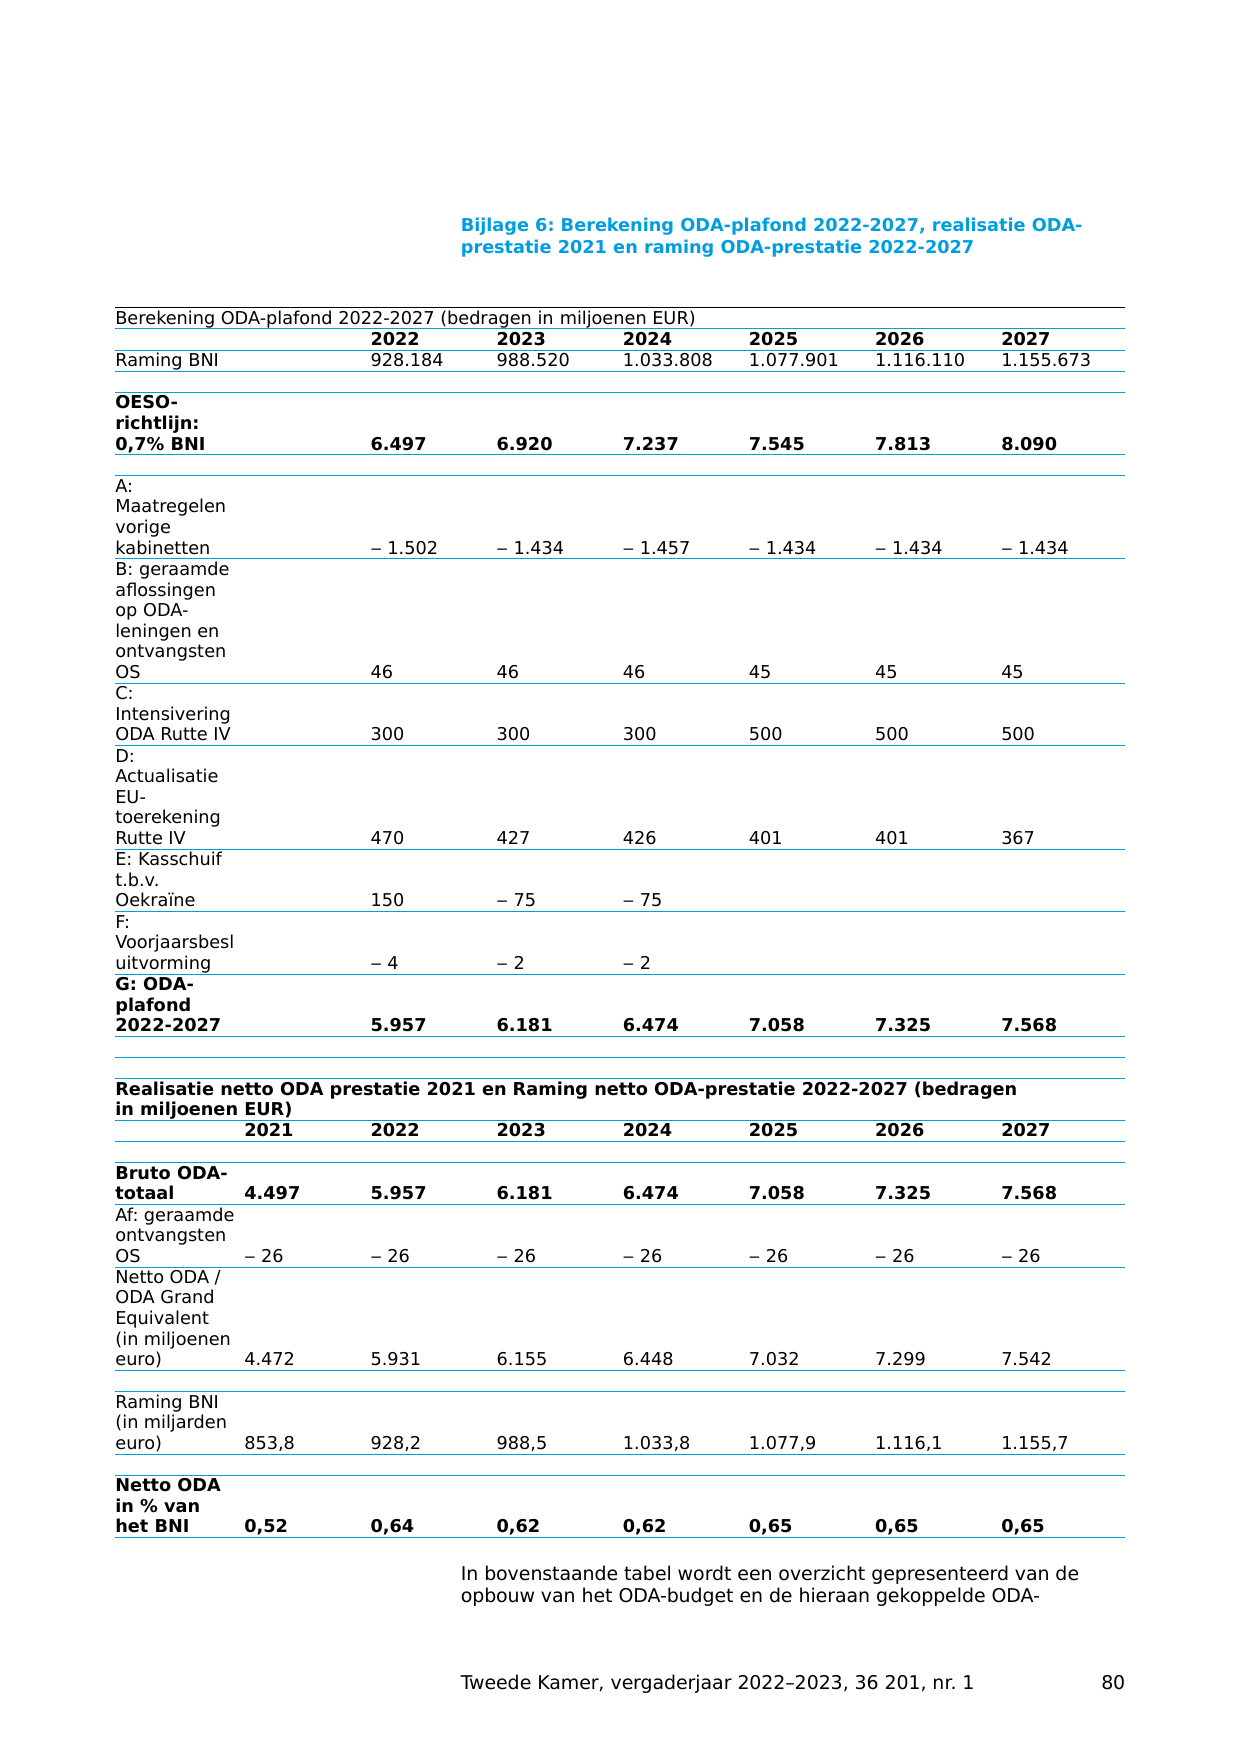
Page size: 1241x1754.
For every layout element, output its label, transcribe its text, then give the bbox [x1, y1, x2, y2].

table_cell [998, 850, 1125, 911]
table_cell [872, 455, 998, 475]
table_cell [998, 1371, 1125, 1391]
table_cell 2022 [368, 329, 493, 349]
table_cell 46 [494, 559, 620, 683]
table_cell 1.033,8 [620, 1392, 746, 1453]
table_cell 7.813 [872, 393, 998, 454]
table_cell 0,64 [368, 1476, 493, 1537]
table_cell D: Actualisatie EU-toerekening Rutte IV [115, 746, 241, 849]
table_cell [872, 850, 998, 911]
table_cell [241, 1371, 367, 1391]
table_cell 0,62 [494, 1476, 620, 1537]
table_cell 45 [998, 559, 1125, 683]
table_cell 2027 [998, 329, 1125, 349]
table_cell [872, 1142, 998, 1162]
table_cell 5.957 [368, 1163, 493, 1204]
table_cell ‒ 1.434 [494, 476, 620, 558]
table_cell 7.032 [746, 1268, 872, 1370]
table_cell 2023 [494, 329, 620, 349]
table_cell 2024 [620, 1121, 746, 1141]
table_cell 0,65 [746, 1476, 872, 1537]
table_cell 6.181 [494, 975, 620, 1036]
table_cell 500 [746, 684, 872, 745]
table_cell [620, 455, 746, 475]
table_cell ‒ 26 [241, 1205, 367, 1266]
table_cell B: geraamde aflossingen op ODA-leningen en ontvangsten OS [115, 559, 241, 683]
table_cell 6.181 [494, 1163, 620, 1204]
table_cell [241, 559, 367, 683]
table_cell 0,65 [998, 1476, 1125, 1537]
table_cell [620, 1058, 746, 1078]
table_cell [998, 1455, 1125, 1475]
table_cell [620, 1142, 746, 1162]
table_cell ‒ 26 [998, 1205, 1125, 1266]
table_cell Berekening ODA-plafond 2022-2027 (bedragen in miljoenen EUR) [115, 308, 1125, 328]
table_cell 7.545 [746, 393, 872, 454]
table_cell 2027 [998, 1121, 1125, 1141]
table_cell 6.920 [494, 393, 620, 454]
table_cell [241, 746, 367, 849]
table_cell [115, 1371, 241, 1391]
table_cell 5.931 [368, 1268, 493, 1370]
table_cell 2026 [872, 329, 998, 349]
table_cell 1.033.808 [620, 351, 746, 371]
table_cell [620, 1455, 746, 1475]
table_cell [746, 1037, 872, 1057]
table_cell 853,8 [241, 1392, 367, 1453]
table_cell 6.448 [620, 1268, 746, 1370]
table_cell C: Intensivering ODA Rutte IV [115, 684, 241, 745]
table_cell ‒ 4 [368, 912, 493, 973]
table_cell 367 [998, 746, 1125, 849]
table_cell 6.474 [620, 975, 746, 1036]
table_cell 46 [620, 559, 746, 683]
table_cell ‒ 1.434 [872, 476, 998, 558]
table_cell [872, 1455, 998, 1475]
table_cell [115, 372, 241, 392]
table_cell OESO-richtlijn: 0,7% BNI [115, 393, 241, 454]
table_cell [368, 1371, 493, 1391]
table_cell [115, 1142, 241, 1162]
table_cell 500 [998, 684, 1125, 745]
table_cell 2025 [746, 329, 872, 349]
table_cell [494, 1058, 620, 1078]
table_cell [241, 476, 367, 558]
table_cell G: ODA-plafond 2022-2027 [115, 975, 241, 1036]
table_cell [115, 1455, 241, 1475]
table_cell 7.058 [746, 975, 872, 1036]
table_cell 426 [620, 746, 746, 849]
table_cell [998, 1142, 1125, 1162]
table_cell 500 [872, 684, 998, 745]
table_cell ‒ 1.457 [620, 476, 746, 558]
table_cell Realisatie netto ODA prestatie 2021 en Raming netto ODA-prestatie 2022-2027 (bedragen in miljoenen EUR) [115, 1079, 1125, 1120]
text In bovenstaande tabel wordt een overzicht gepresenteerd van de opbouw van het ODA-budget en de hieraan gekoppelde ODA- [461, 1563, 1125, 1607]
table_cell Raming BNI (in miljarden euro) [115, 1392, 241, 1453]
table_cell [998, 912, 1125, 973]
table_cell 45 [746, 559, 872, 683]
table_cell [998, 1058, 1125, 1078]
table_cell [746, 912, 872, 973]
table_cell ‒ 75 [620, 850, 746, 911]
table_cell 300 [620, 684, 746, 745]
table_cell ‒ 2 [494, 912, 620, 973]
table_cell ‒ 26 [368, 1205, 493, 1266]
table_cell [115, 455, 241, 475]
table_cell [746, 850, 872, 911]
table_cell Raming BNI [115, 351, 241, 371]
table_cell [368, 1037, 493, 1057]
table_cell [620, 372, 746, 392]
table_cell ‒ 26 [746, 1205, 872, 1266]
table_cell [746, 372, 872, 392]
table_cell [494, 372, 620, 392]
table_cell 0,65 [872, 1476, 998, 1537]
table_cell 300 [494, 684, 620, 745]
table_cell [620, 1371, 746, 1391]
table_cell [241, 1058, 367, 1078]
table_cell 7.542 [998, 1268, 1125, 1370]
table_cell [368, 372, 493, 392]
table_cell 401 [746, 746, 872, 849]
table_cell [241, 1037, 367, 1057]
table_cell [746, 455, 872, 475]
table_cell [494, 1455, 620, 1475]
table_cell ‒ 1.434 [746, 476, 872, 558]
table_cell [998, 1037, 1125, 1057]
table_cell 45 [872, 559, 998, 683]
table_cell [368, 1058, 493, 1078]
table_cell 2022 [368, 1121, 493, 1141]
table_cell 427 [494, 746, 620, 849]
table_cell Netto ODA / ODA Grand Equivalent (in miljoenen euro) [115, 1268, 241, 1370]
table_cell 928,2 [368, 1392, 493, 1453]
table_cell 988.520 [494, 351, 620, 371]
table_cell [620, 1037, 746, 1057]
table_cell ‒ 1.434 [998, 476, 1125, 558]
table_cell ‒ 75 [494, 850, 620, 911]
table_cell 0,62 [620, 1476, 746, 1537]
table_cell [368, 455, 493, 475]
table_cell [241, 455, 367, 475]
table_cell 7.299 [872, 1268, 998, 1370]
table_cell ‒ 1.502 [368, 476, 493, 558]
table_cell 6.497 [368, 393, 493, 454]
table_cell [241, 372, 367, 392]
table_cell 8.090 [998, 393, 1125, 454]
table_cell 1.155.673 [998, 351, 1125, 371]
table_cell [115, 1121, 241, 1141]
table_cell [241, 329, 367, 349]
table_cell [241, 1142, 367, 1162]
table_cell 470 [368, 746, 493, 849]
table_cell [872, 1058, 998, 1078]
table_cell 7.325 [872, 1163, 998, 1204]
table_cell 46 [368, 559, 493, 683]
table_cell 0,52 [241, 1476, 367, 1537]
table_cell 6.155 [494, 1268, 620, 1370]
table_cell 988,5 [494, 1392, 620, 1453]
table_cell ‒ 26 [620, 1205, 746, 1266]
table_cell 928.184 [368, 351, 493, 371]
table_cell 7.058 [746, 1163, 872, 1204]
table_cell [494, 1371, 620, 1391]
table_cell 2021 [241, 1121, 367, 1141]
table_cell 6.474 [620, 1163, 746, 1204]
table_cell 1.116,1 [872, 1392, 998, 1453]
table_cell Netto ODA in % van het BNI [115, 1476, 241, 1537]
table_cell F: Voorjaarsbesluitvorming [115, 912, 241, 973]
table_cell 401 [872, 746, 998, 849]
table_cell ‒ 26 [872, 1205, 998, 1266]
table_cell 2024 [620, 329, 746, 349]
table_cell [115, 1058, 241, 1078]
table_cell [115, 1037, 241, 1057]
table_cell [368, 1455, 493, 1475]
table_cell 5.957 [368, 975, 493, 1036]
table_cell 2023 [494, 1121, 620, 1141]
table_cell 7.568 [998, 975, 1125, 1036]
table_cell [872, 1037, 998, 1057]
table_cell [241, 912, 367, 973]
table_cell 2025 [746, 1121, 872, 1141]
table_cell [746, 1455, 872, 1475]
table_cell Af: geraamde ontvangsten OS [115, 1205, 241, 1266]
table_cell E: Kasschuif t.b.v. Oekraïne [115, 850, 241, 911]
title Bijlage 6: Berekening ODA-plafond 2022-2027, realisatie ODA-prestatie 2021 en raming ODA-prestatie 2022-2027 [461, 213, 1125, 258]
table_cell [872, 372, 998, 392]
table_cell 7.325 [872, 975, 998, 1036]
table_cell 150 [368, 850, 493, 911]
table_cell [746, 1371, 872, 1391]
table_cell [872, 1371, 998, 1391]
table_cell 7.237 [620, 393, 746, 454]
table_cell [494, 455, 620, 475]
table_cell A: Maatregelen vorige kabinetten [115, 476, 241, 558]
table_cell 4.472 [241, 1268, 367, 1370]
table_cell [241, 1455, 367, 1475]
table_cell ‒ 26 [494, 1205, 620, 1266]
table_cell [872, 912, 998, 973]
table_cell [494, 1142, 620, 1162]
table_cell [241, 351, 367, 371]
table_cell 1.077,9 [746, 1392, 872, 1453]
table_cell [998, 455, 1125, 475]
table_cell [998, 372, 1125, 392]
table_cell 7.568 [998, 1163, 1125, 1204]
table_cell 1.116.110 [872, 351, 998, 371]
table_header Tabel 16 Berekening ODA-plafond 2022-2027 (bedragen in miljoenen EUR) [115, 282, 1125, 307]
table_cell ‒ 2 [620, 912, 746, 973]
table_cell [241, 393, 367, 454]
table_cell Bruto ODA-totaal [115, 1163, 241, 1204]
table_cell 1.077.901 [746, 351, 872, 371]
table_cell 2026 [872, 1121, 998, 1141]
table_cell 4.497 [241, 1163, 367, 1204]
table_cell [241, 684, 367, 745]
table_cell 1.155,7 [998, 1392, 1125, 1453]
table_cell [241, 850, 367, 911]
table_cell [746, 1142, 872, 1162]
table_cell [115, 329, 241, 349]
table_cell [368, 1142, 493, 1162]
table_cell [241, 975, 367, 1036]
table_cell [746, 1058, 872, 1078]
table_cell [494, 1037, 620, 1057]
table_cell 300 [368, 684, 493, 745]
